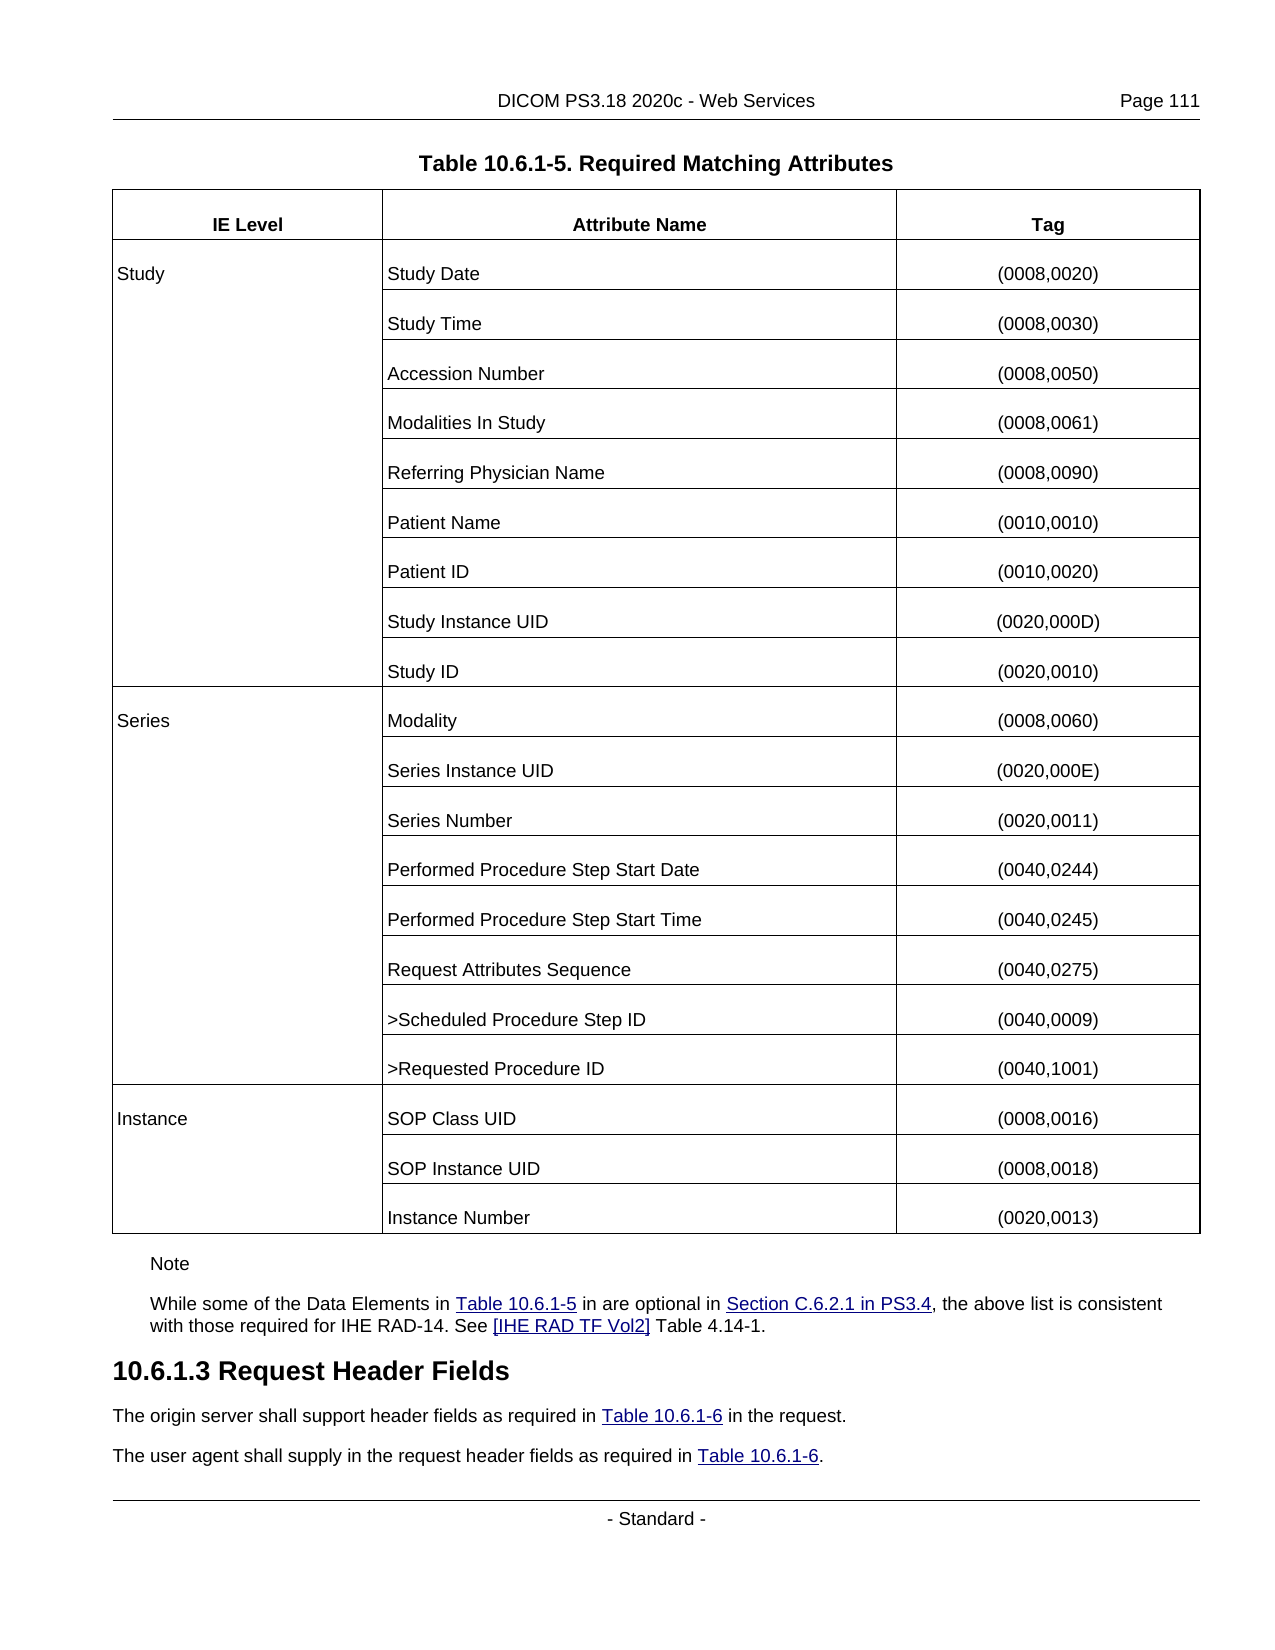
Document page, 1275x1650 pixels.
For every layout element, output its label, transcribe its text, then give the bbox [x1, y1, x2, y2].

table_cell (0008,0018) [897, 1135, 1199, 1183]
text The user agent shall supply in the request header fields as required in Table 10.6.1-6. [112, 1445, 1200, 1467]
table_cell Study ID [383, 638, 896, 686]
text Table 10.6.1-5. Required Matching Attributes [112, 150, 1200, 176]
table_cell Modalities In Study [383, 389, 896, 438]
table_cell (0020,000D) [897, 588, 1199, 637]
table_cell Instance [113, 1085, 382, 1233]
text The origin server shall support header fields as required in Table 10.6.1-6 in the request. [112, 1405, 1200, 1426]
table_cell (0010,0020) [897, 538, 1199, 587]
table_cell Study Time [383, 290, 896, 338]
table_cell (0008,0061) [897, 389, 1199, 438]
table_cell Request Attributes Sequence [383, 936, 896, 984]
table_cell (0020,0013) [897, 1184, 1199, 1233]
table_cell (0010,0010) [897, 489, 1199, 537]
table_cell (0040,0275) [897, 936, 1199, 984]
text 10.6.1.3 Request Header Fields [112, 1355, 1200, 1386]
table_header Attribute Name [383, 190, 896, 239]
table_cell (0008,0016) [897, 1085, 1199, 1133]
table_header Tag [897, 190, 1199, 239]
table_cell Patient Name [383, 489, 896, 537]
table_cell Series [113, 687, 382, 1084]
table_cell Performed Procedure Step Start Date [383, 836, 896, 885]
table_cell (0040,0009) [897, 985, 1199, 1034]
table_cell Study [113, 240, 382, 686]
text While some of the Data Elements in Table 10.6.1-5 in are optional in Section C.6.2.1 in PS3.4, the above list is consistent with those required for IHE RAD-14. See [IHE RAD TF Vol2] Table 4.14-1. [150, 1293, 1162, 1336]
table_cell (0008,0050) [897, 340, 1199, 388]
table_cell Performed Procedure Step Start Time [383, 886, 896, 935]
table_cell (0008,0090) [897, 439, 1199, 487]
table_cell Accession Number [383, 340, 896, 388]
table_cell SOP Class UID [383, 1085, 896, 1133]
table_cell (0040,1001) [897, 1035, 1199, 1084]
table_cell (0020,0010) [897, 638, 1199, 686]
table_cell (0040,0245) [897, 886, 1199, 935]
table_cell >Scheduled Procedure Step ID [383, 985, 896, 1034]
table_cell (0008,0020) [897, 240, 1199, 289]
table_cell (0020,000E) [897, 737, 1199, 786]
table_cell Study Instance UID [383, 588, 896, 637]
table_cell (0008,0030) [897, 290, 1199, 338]
table_cell Series Number [383, 787, 896, 835]
table_cell Modality [383, 687, 896, 736]
table_cell Patient ID [383, 538, 896, 587]
table_cell (0020,0011) [897, 787, 1199, 835]
table_cell Study Date [383, 240, 896, 289]
table_cell SOP Instance UID [383, 1135, 896, 1183]
table_cell (0040,0244) [897, 836, 1199, 885]
table_cell Instance Number [383, 1184, 896, 1233]
table_cell Series Instance UID [383, 737, 896, 786]
text Note [150, 1253, 1162, 1274]
table_cell (0008,0060) [897, 687, 1199, 736]
table_cell >Requested Procedure ID [383, 1035, 896, 1084]
table_cell Referring Physician Name [383, 439, 896, 487]
table_header IE Level [113, 190, 382, 239]
